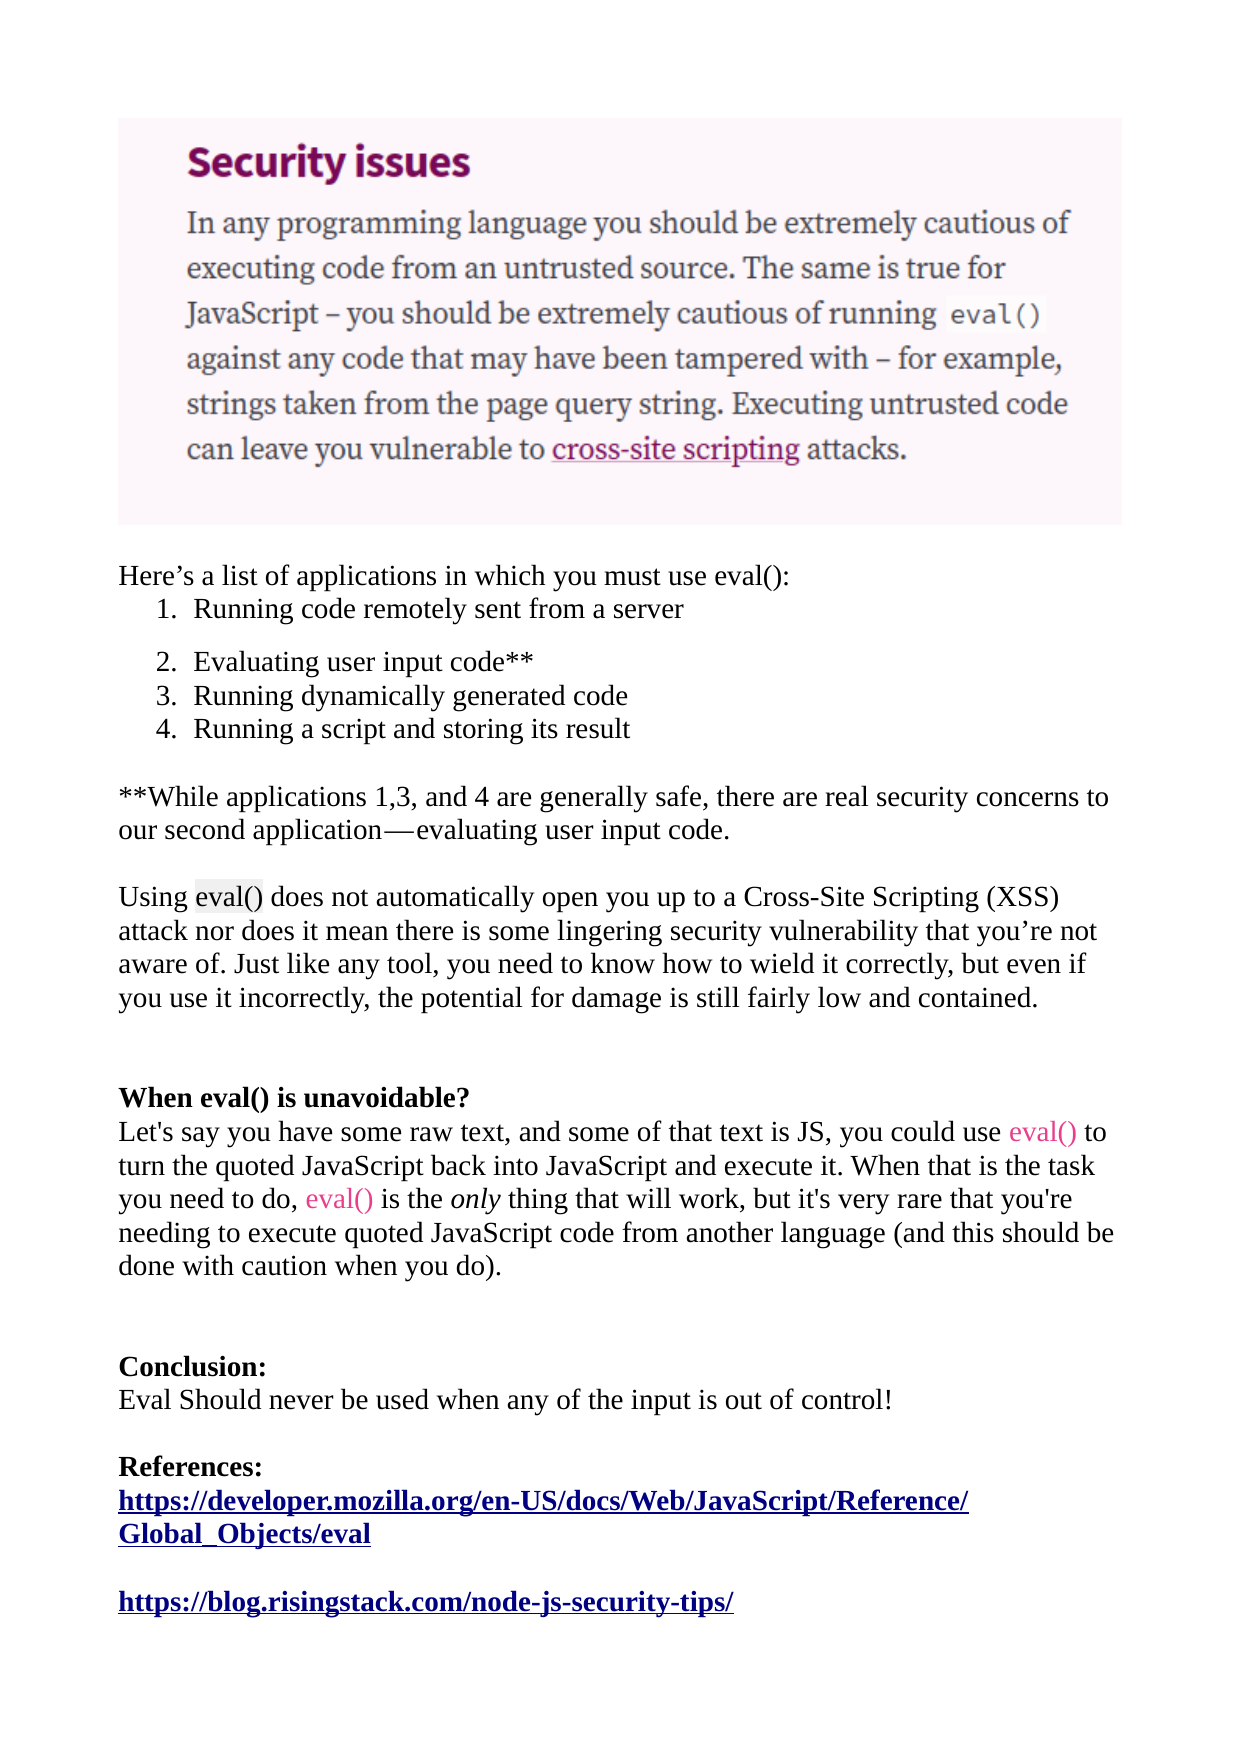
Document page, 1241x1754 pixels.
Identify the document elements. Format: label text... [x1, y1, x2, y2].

text https://developer.mozilla.org/en-US/docs/Web/JavaScript/Reference/Global_Objects/eval [118, 1483, 1122, 1550]
text When eval() is unavoidable? [118, 1081, 1122, 1114]
text Eval Should never be used when any of the input is out of control! [118, 1382, 1122, 1416]
text Conclusion: [118, 1349, 1122, 1382]
list Running a script and storing its result [156, 712, 1122, 745]
list Evaluating user input code** [156, 644, 1122, 678]
picture [118, 118, 1123, 525]
text Let's say you have some raw text, and some of that text is JS, you could use eval() to turn the quoted JavaScript back into JavaScript and execute it. When that is the task you need to do, eval() is the only thing that will work, but it's very rare that you're needing to execute quoted JavaScript code from another language (and this should be done with caution when you do). [118, 1114, 1122, 1282]
text Using eval() does not automatically open you up to a Cross-Site Scripting (XSS) attack nor does it mean there is some lingering security vulnerability that you’re not aware of. Just like any tool, you need to know how to wield it correctly, but even if you use it incorrectly, the potential for damage is still fairly low and contained. [118, 879, 1122, 1013]
list Running code remotely sent from a server [156, 591, 1122, 625]
text **While applications 1,3, and 4 are generally safe, there are real security concerns to our second application — evaluating user input code. [118, 779, 1122, 846]
text https://blog.risingstack.com/node-js-security-tips/ [118, 1584, 1122, 1617]
text References: [118, 1449, 1122, 1483]
text Here’s a list of applications in which you must use eval(): [118, 558, 1122, 591]
list Running dynamically generated code [156, 678, 1122, 712]
